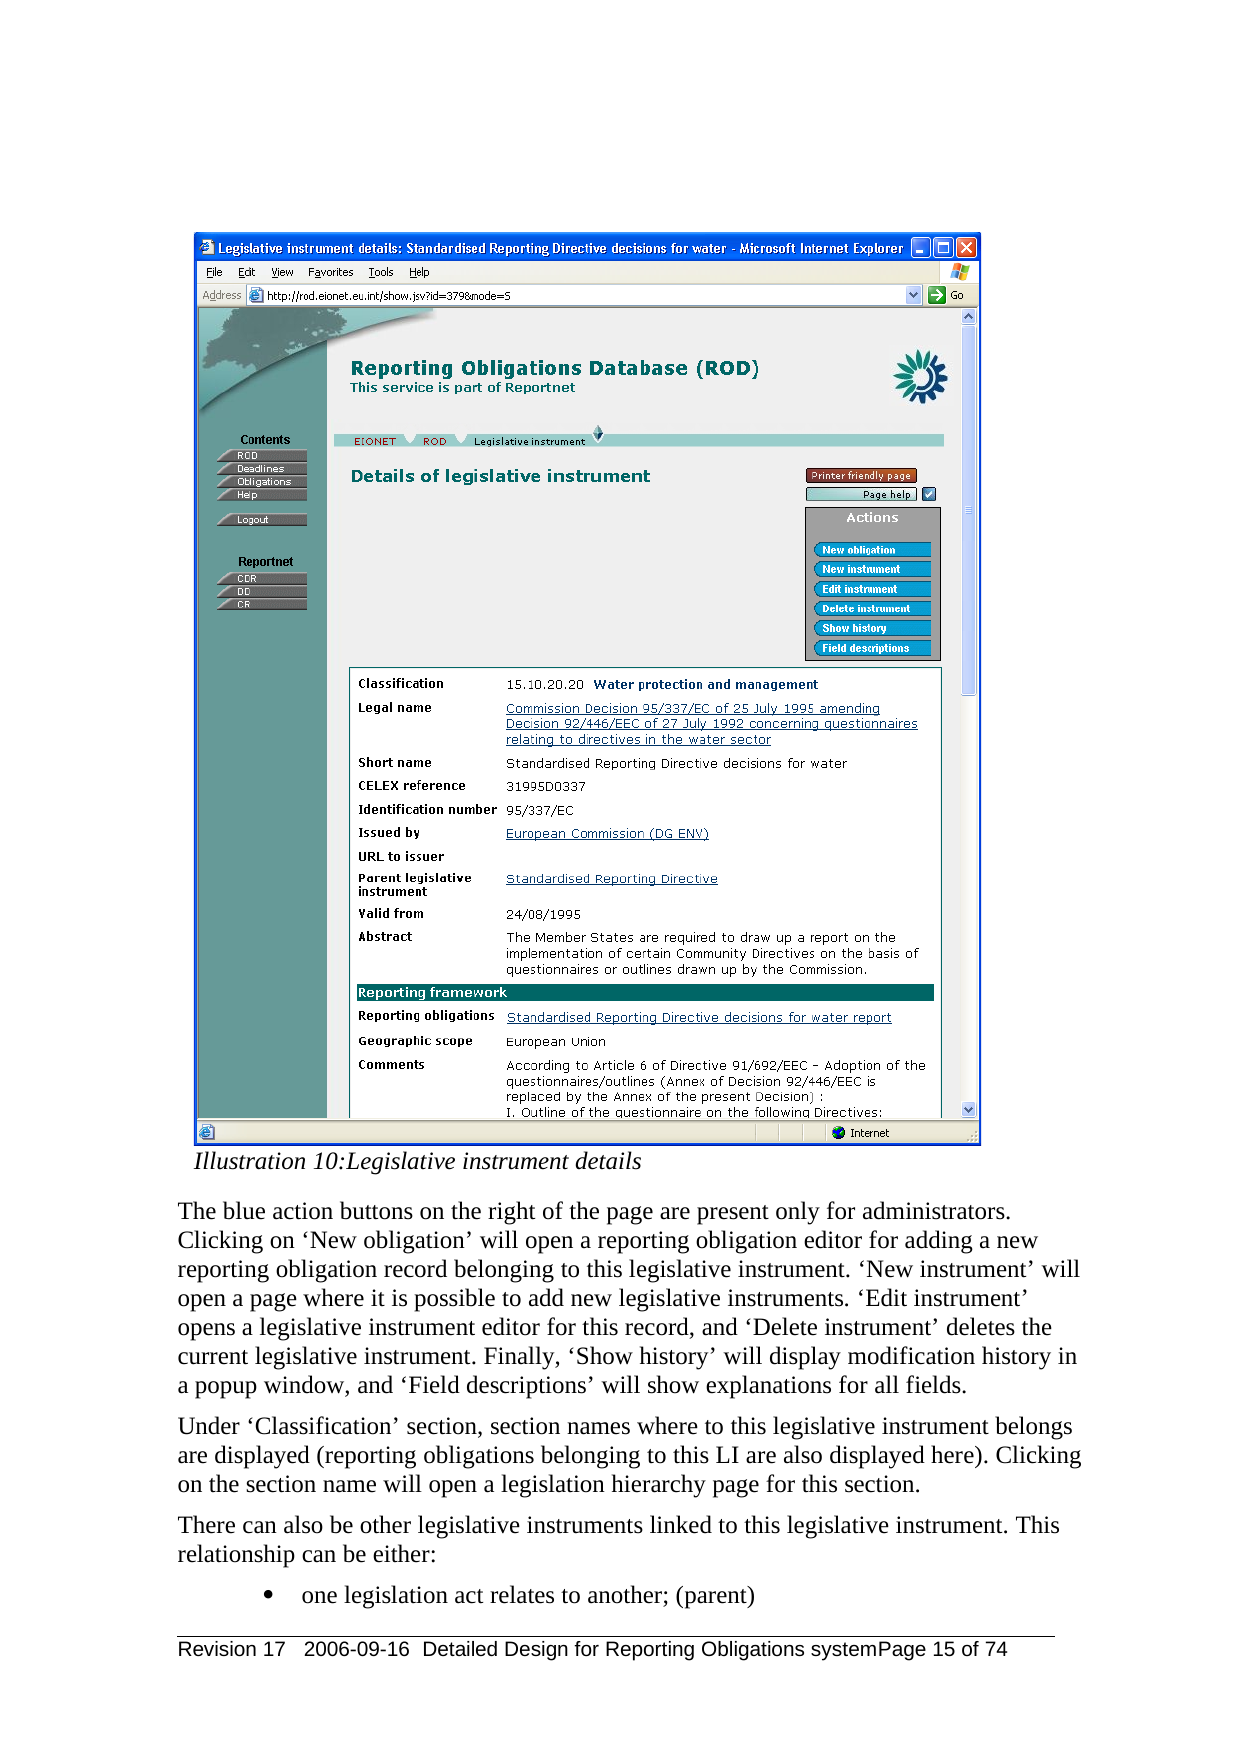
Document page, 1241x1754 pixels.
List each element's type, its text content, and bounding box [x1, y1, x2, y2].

text The blue action buttons on the right of the page are present only for administrators. Clicking on ‘New obligation’ will open a reporting obligation editor for adding a new reporting obligation record belonging to this legislative instrument. ‘New instrument’ will open a page where it is possible to add new legislative instruments. ‘Edit instrument’ opens a legislative instrument editor for this record, and ‘Delete instrument’ deletes the current legislative instrument. Finally, ‘Show history’ will display modification history in a popup window, and ‘Field descriptions’ will show explanations for all fields. [177, 1196, 1092, 1399]
picture [193, 232, 982, 1146]
text Illustration 10:Legislative instrument details [194, 1146, 981, 1175]
list one legislation act relates to another; (parent) [264, 1580, 1092, 1609]
text There can also be other legislative instruments linked to this legislative instrument. This relationship can be either: [177, 1510, 1092, 1568]
text Under ‘Classification’ section, section names where to this legislative instrument belongs are displayed (reporting obligations belonging to this LI are also displayed here). Clicking on the section name will open a legislation hierarchy page for this section. [177, 1411, 1092, 1498]
